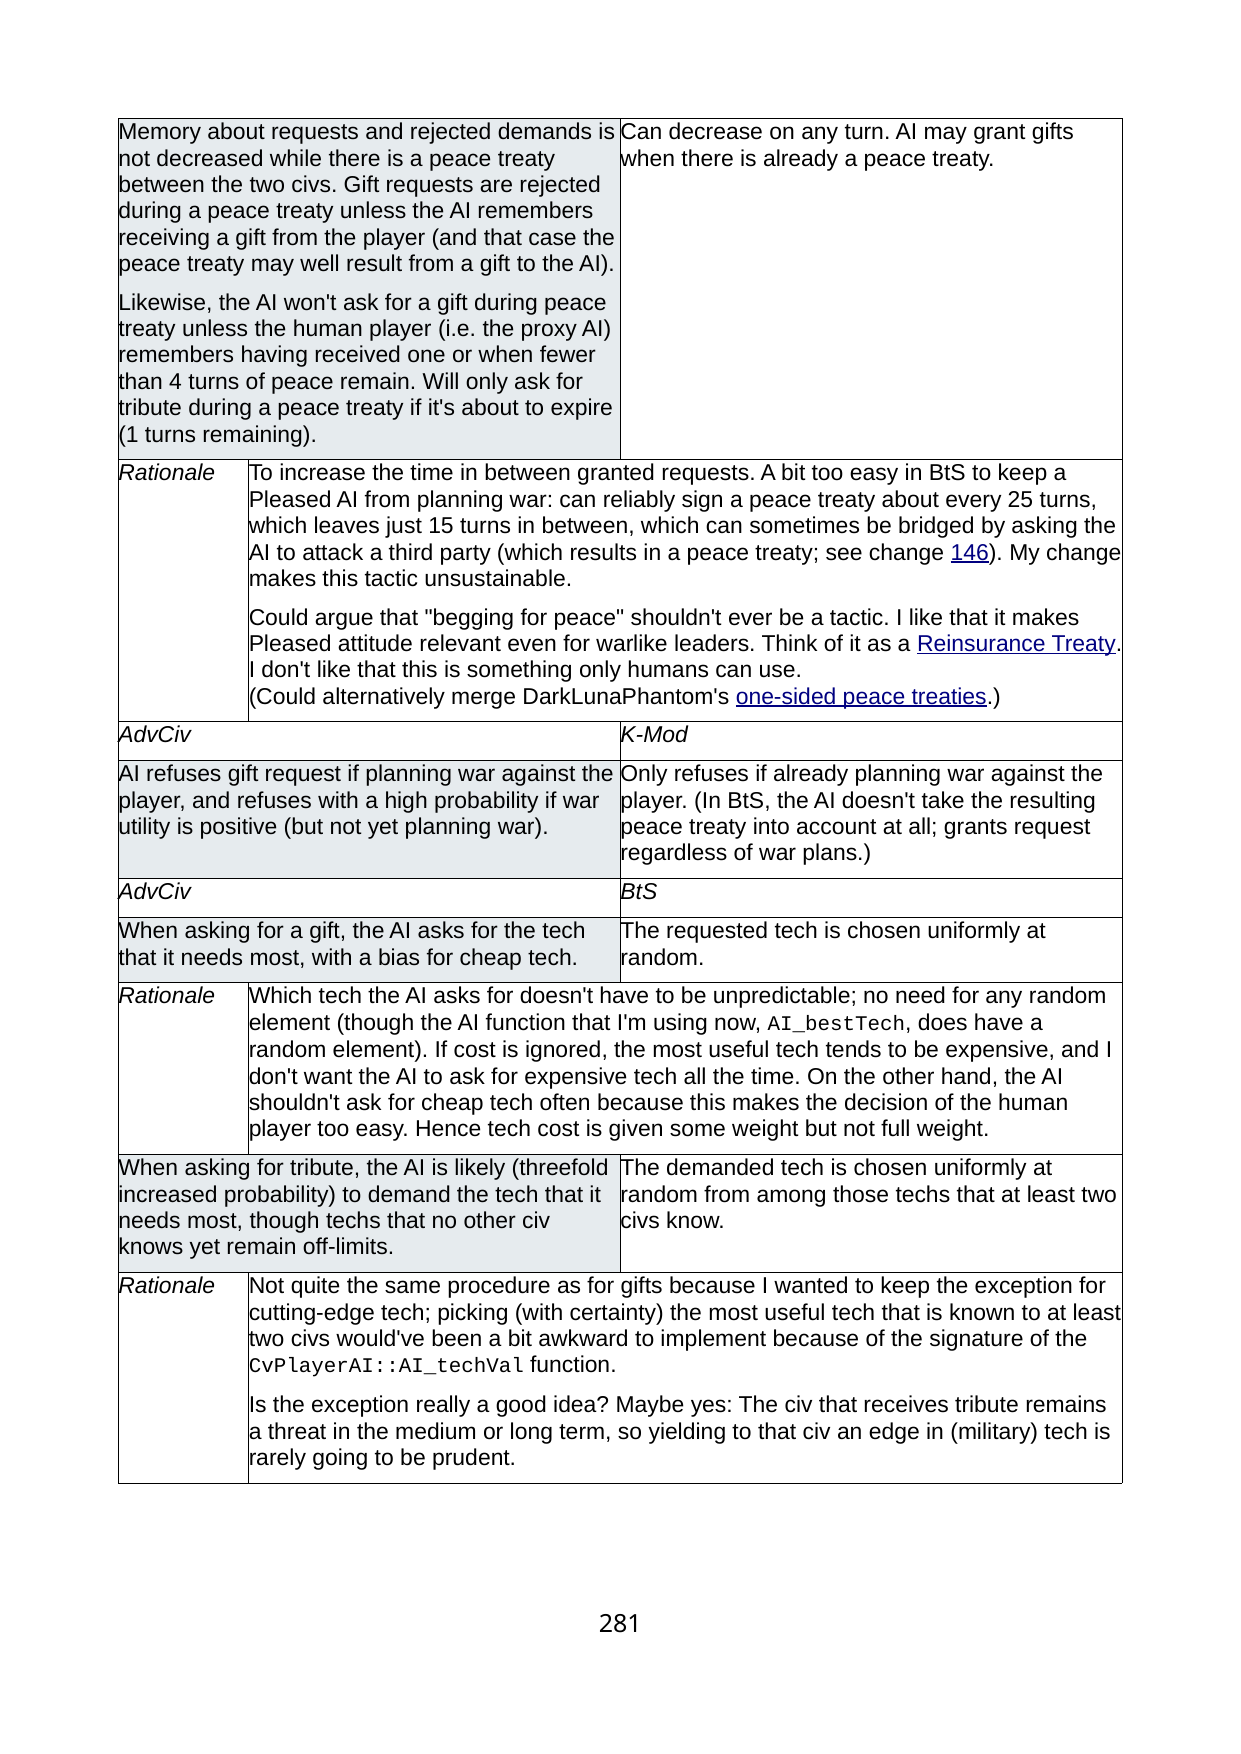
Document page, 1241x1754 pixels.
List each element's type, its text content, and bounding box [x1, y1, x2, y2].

table_cell Which tech the AI asks for doesn't have to be unpredictable; no need for any random element (though the AI function that I'm using now, AI_bestTech, does have a random element). If cost is ignored, the most useful tech tends to be expensive, and I don't want the AI to ask for expensive tech all the time. On the other hand, the AI shouldn't ask for cheap tech often because this makes the decision of the human player too easy. Hence tech cost is given some weight but not full weight. [249, 983, 1122, 1154]
table_cell BtS [621, 879, 1122, 917]
table_cell Rationale [119, 460, 248, 721]
table_cell The demanded tech is chosen uniformly at random from among those techs that at least two civs know. [621, 1155, 1122, 1272]
table_cell Not quite the same procedure as for gifts because I wanted to keep the exception for cutting-edge tech; picking (with certainty) the most useful tech that is known to at least two civs would've been a bit awkward to implement because of the signature of the CvPlayerAI::AI_techVal function. Is the exception really a good idea? Maybe yes: The civ that receives tribute remains a threat in the medium or long term, so yielding to that civ an edge in (military) tech is rarely going to be prudent. [249, 1273, 1122, 1483]
table_cell The requested tech is chosen uniformly at random. [621, 918, 1122, 982]
table_cell When asking for a gift, the AI asks for the tech that it needs most, with a bias for cheap tech. [119, 918, 620, 982]
table_cell Can decrease on any turn. AI may grant gifts when there is already a peace treaty. [621, 119, 1122, 459]
table_cell When asking for tribute, the AI is likely (threefold increased probability) to demand the tech that it needs most, though techs that no other civ knows yet remain off-limits. [119, 1155, 620, 1272]
table_cell AdvCiv [119, 879, 620, 917]
table_cell AdvCiv [119, 722, 620, 760]
table_cell Rationale [119, 983, 248, 1154]
table_cell Rationale [119, 1273, 248, 1483]
table_cell To increase the time in between granted requests. A bit too easy in BtS to keep a Pleased AI from planning war: can reliably sign a peace treaty about every 25 turns, which leaves just 15 turns in between, which can sometimes be bridged by asking the AI to attack a third party (which results in a peace treaty; see change 146). My change makes this tactic unsustainable. Could argue that "begging for peace" shouldn't ever be a tactic. I like that it makes Pleased attitude relevant even for warlike leaders. Think of it as a Reinsurance Treaty. I don't like that this is something only humans can use. (Could alternatively merge DarkLunaPhantom's one-sided peace treaties.) [249, 460, 1122, 721]
table_cell AI refuses gift request if planning war against the player, and refuses with a high probability if war utility is positive (but not yet planning war). [119, 761, 620, 878]
table_cell K-Mod [621, 722, 1122, 760]
table_cell Memory about requests and rejected demands is not decreased while there is a peace treaty between the two civs. Gift requests are rejected during a peace treaty unless the AI remembers receiving a gift from the player (and that case the peace treaty may well result from a gift to the AI). Likewise, the AI won't ask for a gift during peace treaty unless the human player (i.e. the proxy AI) remembers having received one or when fewer than 4 turns of peace remain. Will only ask for tribute during a peace treaty if it's about to expire (1 turns remaining). [119, 119, 620, 459]
table_cell Only refuses if already planning war against the player. (In BtS, the AI doesn't take the resulting peace treaty into account at all; grants request regardless of war plans.) [621, 761, 1122, 878]
